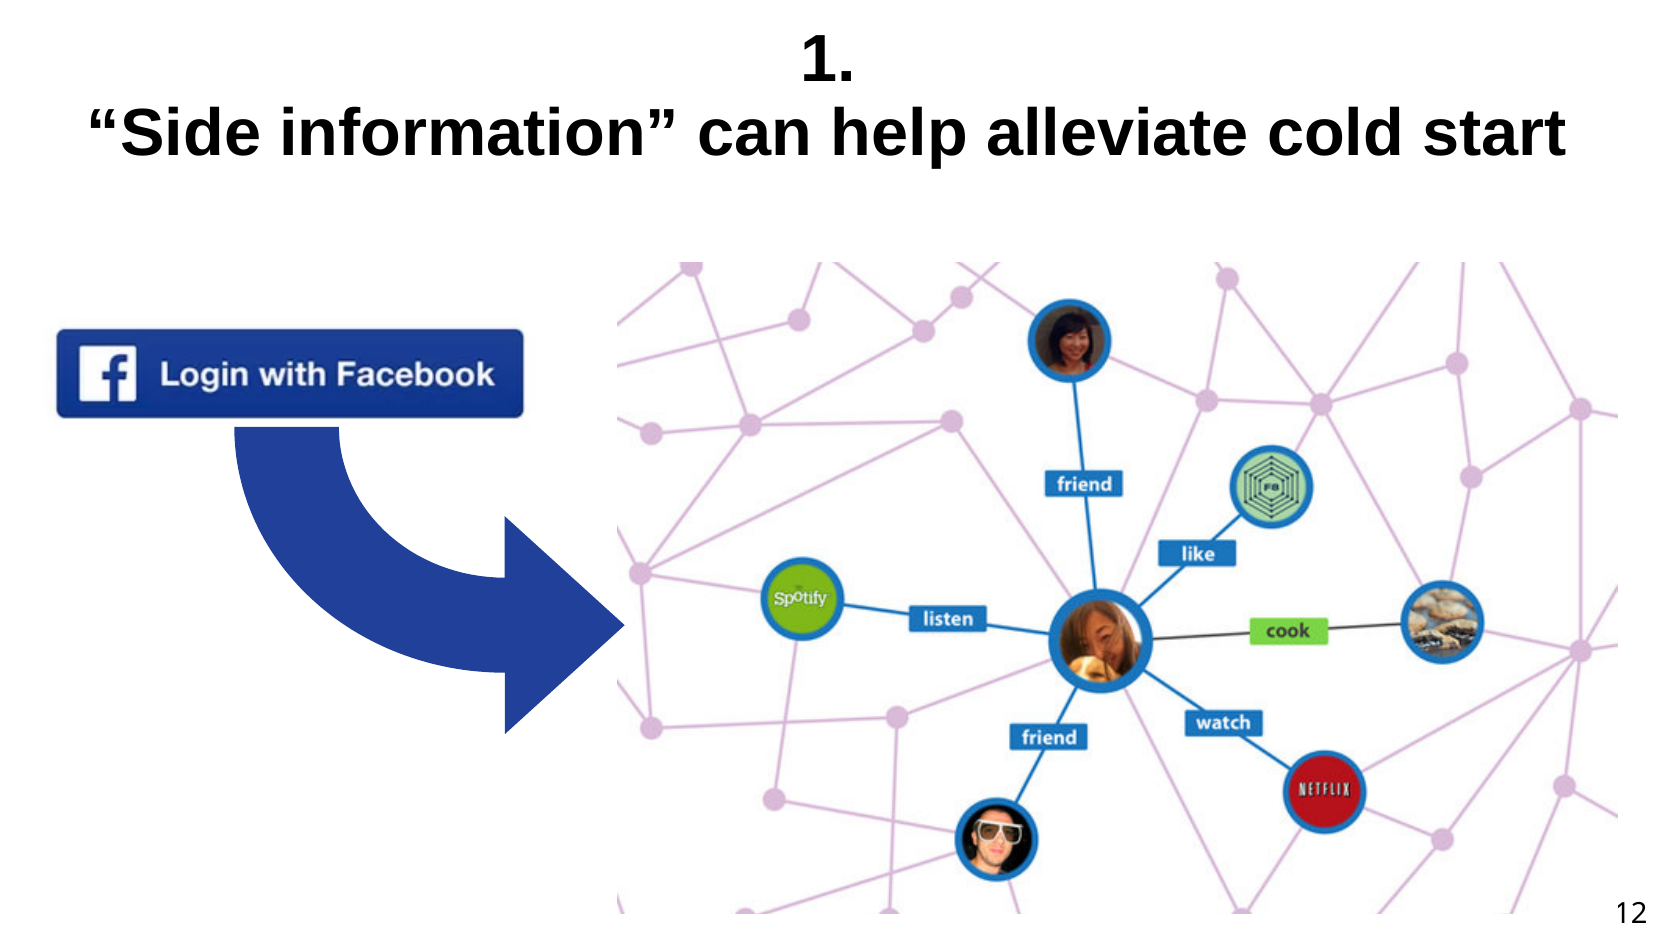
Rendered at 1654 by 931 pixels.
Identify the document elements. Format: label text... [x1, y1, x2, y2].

text_box 1. “Side information” can help alleviate cold start [21, 13, 1635, 251]
picture [588, 262, 1647, 914]
text_box [234, 426, 625, 735]
picture [18, 297, 547, 445]
